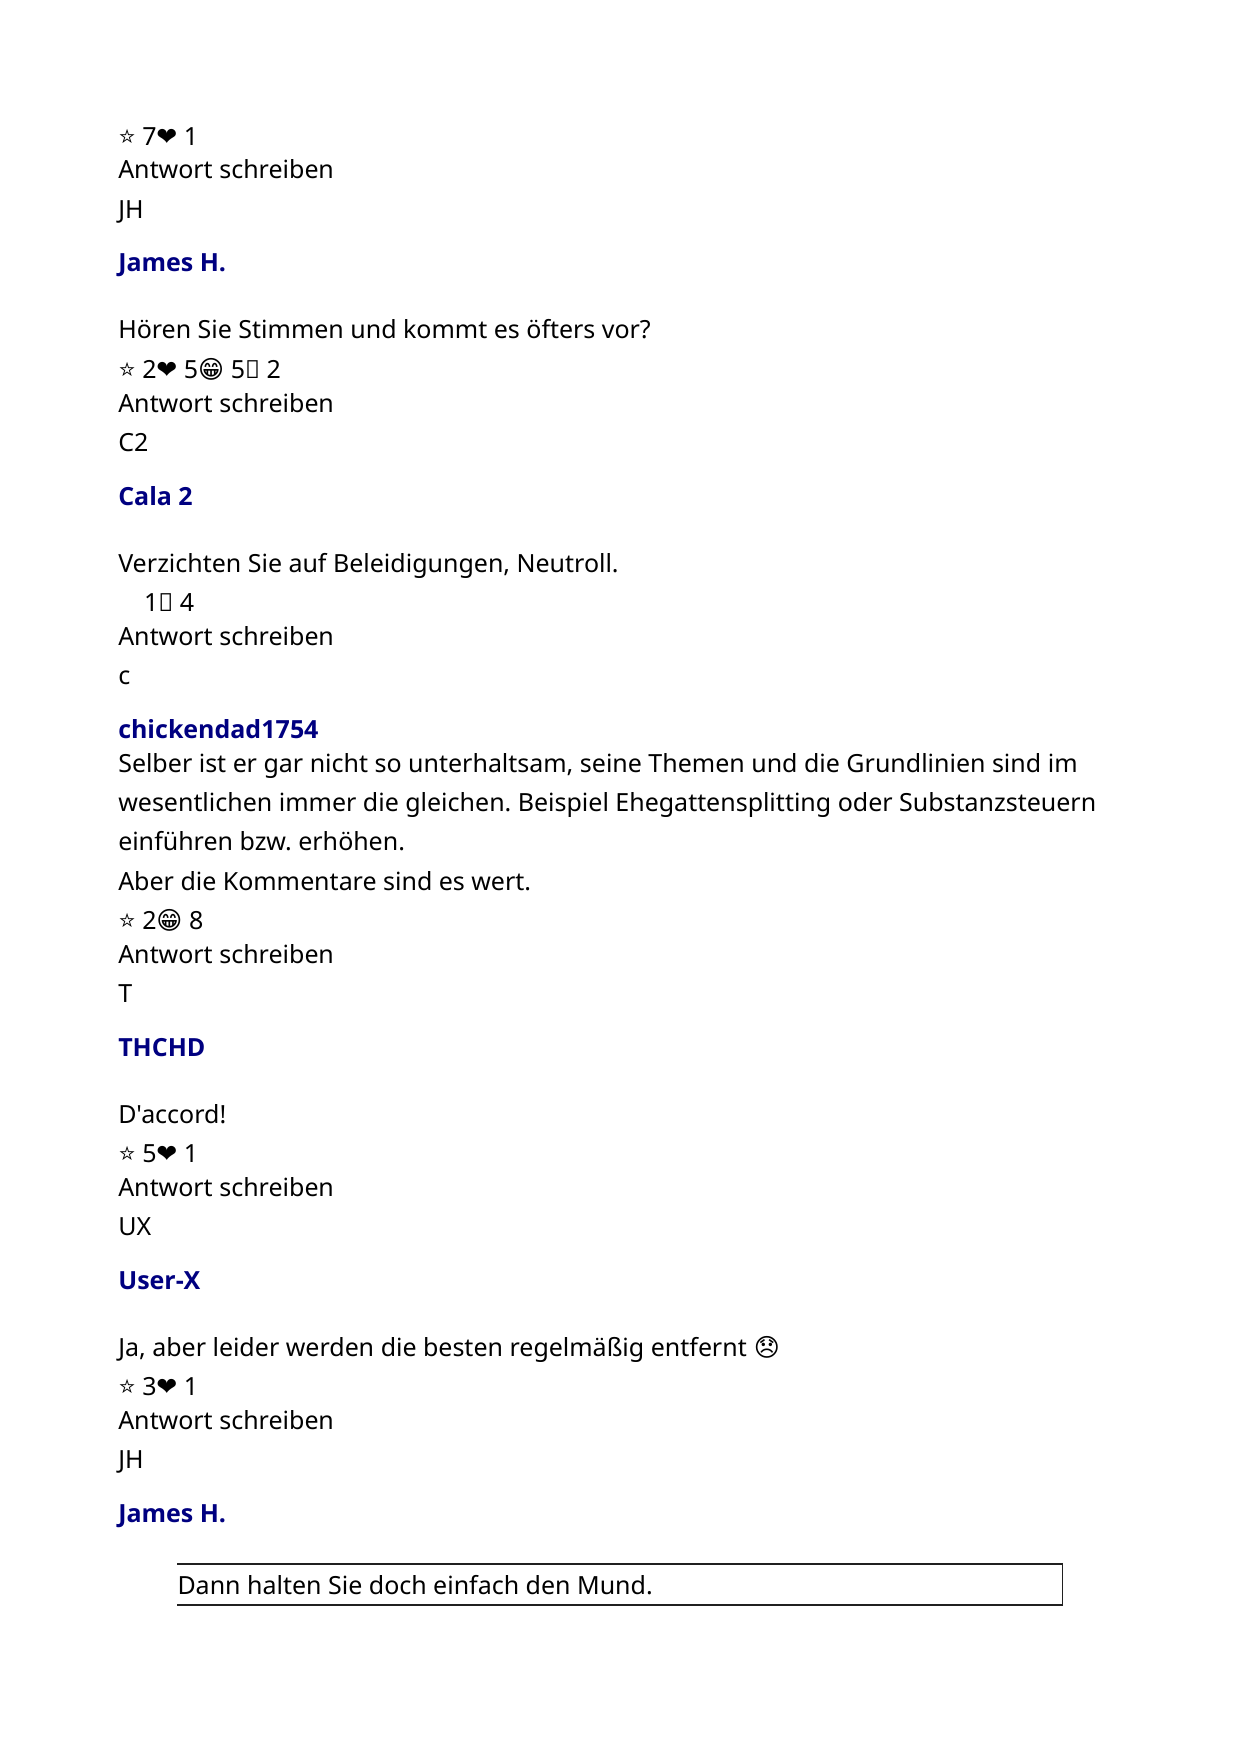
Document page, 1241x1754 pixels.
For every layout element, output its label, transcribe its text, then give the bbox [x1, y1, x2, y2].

text Hören Sie Stimmen und kommt es öfters vor? [118, 312, 1122, 346]
text T [118, 976, 1122, 1009]
text UX [118, 1209, 1122, 1243]
text ⭐️ 7❤️ 1 [118, 118, 1122, 152]
text D'accord! [118, 1096, 1122, 1130]
text Antwort schreiben [118, 619, 1122, 653]
text JH [118, 191, 1122, 225]
text 🙁 1🤨 4 [118, 584, 1122, 619]
text Verzichten Sie auf Beleidigungen, Neutroll. [118, 545, 1122, 579]
subtitle Cala 2 [118, 478, 1122, 512]
text Antwort schreiben [118, 1169, 1122, 1204]
text Selber ist er gar nicht so unterhaltsam, seine Themen und die Grundlinien sind im wesentlichen immer die gleichen. Beispiel Ehegattensplitting oder Substanzsteuern einführen bzw. erhöhen. [118, 746, 1122, 858]
text Antwort schreiben [118, 936, 1122, 970]
text C2 [118, 424, 1122, 459]
text Dann halten Sie doch einfach den Mund. [177, 1565, 1062, 1604]
text c [118, 658, 1122, 692]
text Ja, aber leider werden die besten regelmäßig entfernt 😞 [118, 1329, 1122, 1364]
text Antwort schreiben [118, 1403, 1122, 1437]
text ⭐️ 2😁 8 [118, 902, 1122, 936]
subtitle User-X [118, 1262, 1122, 1297]
subtitle chickendad1754 [118, 712, 1122, 746]
text Aber die Kommentare sind es wert. [118, 863, 1122, 897]
subtitle THCHD [118, 1029, 1122, 1063]
text Antwort schreiben [118, 385, 1122, 419]
subtitle James H. [118, 245, 1122, 279]
text JH [118, 1442, 1122, 1476]
text ⭐️ 5❤️ 1 [118, 1136, 1122, 1169]
text ⭐️ 2❤️ 5😁 5🤨 2 [118, 351, 1122, 385]
text Antwort schreiben [118, 152, 1122, 186]
text ⭐️ 3❤️ 1 [118, 1369, 1122, 1403]
subtitle James H. [118, 1496, 1122, 1530]
